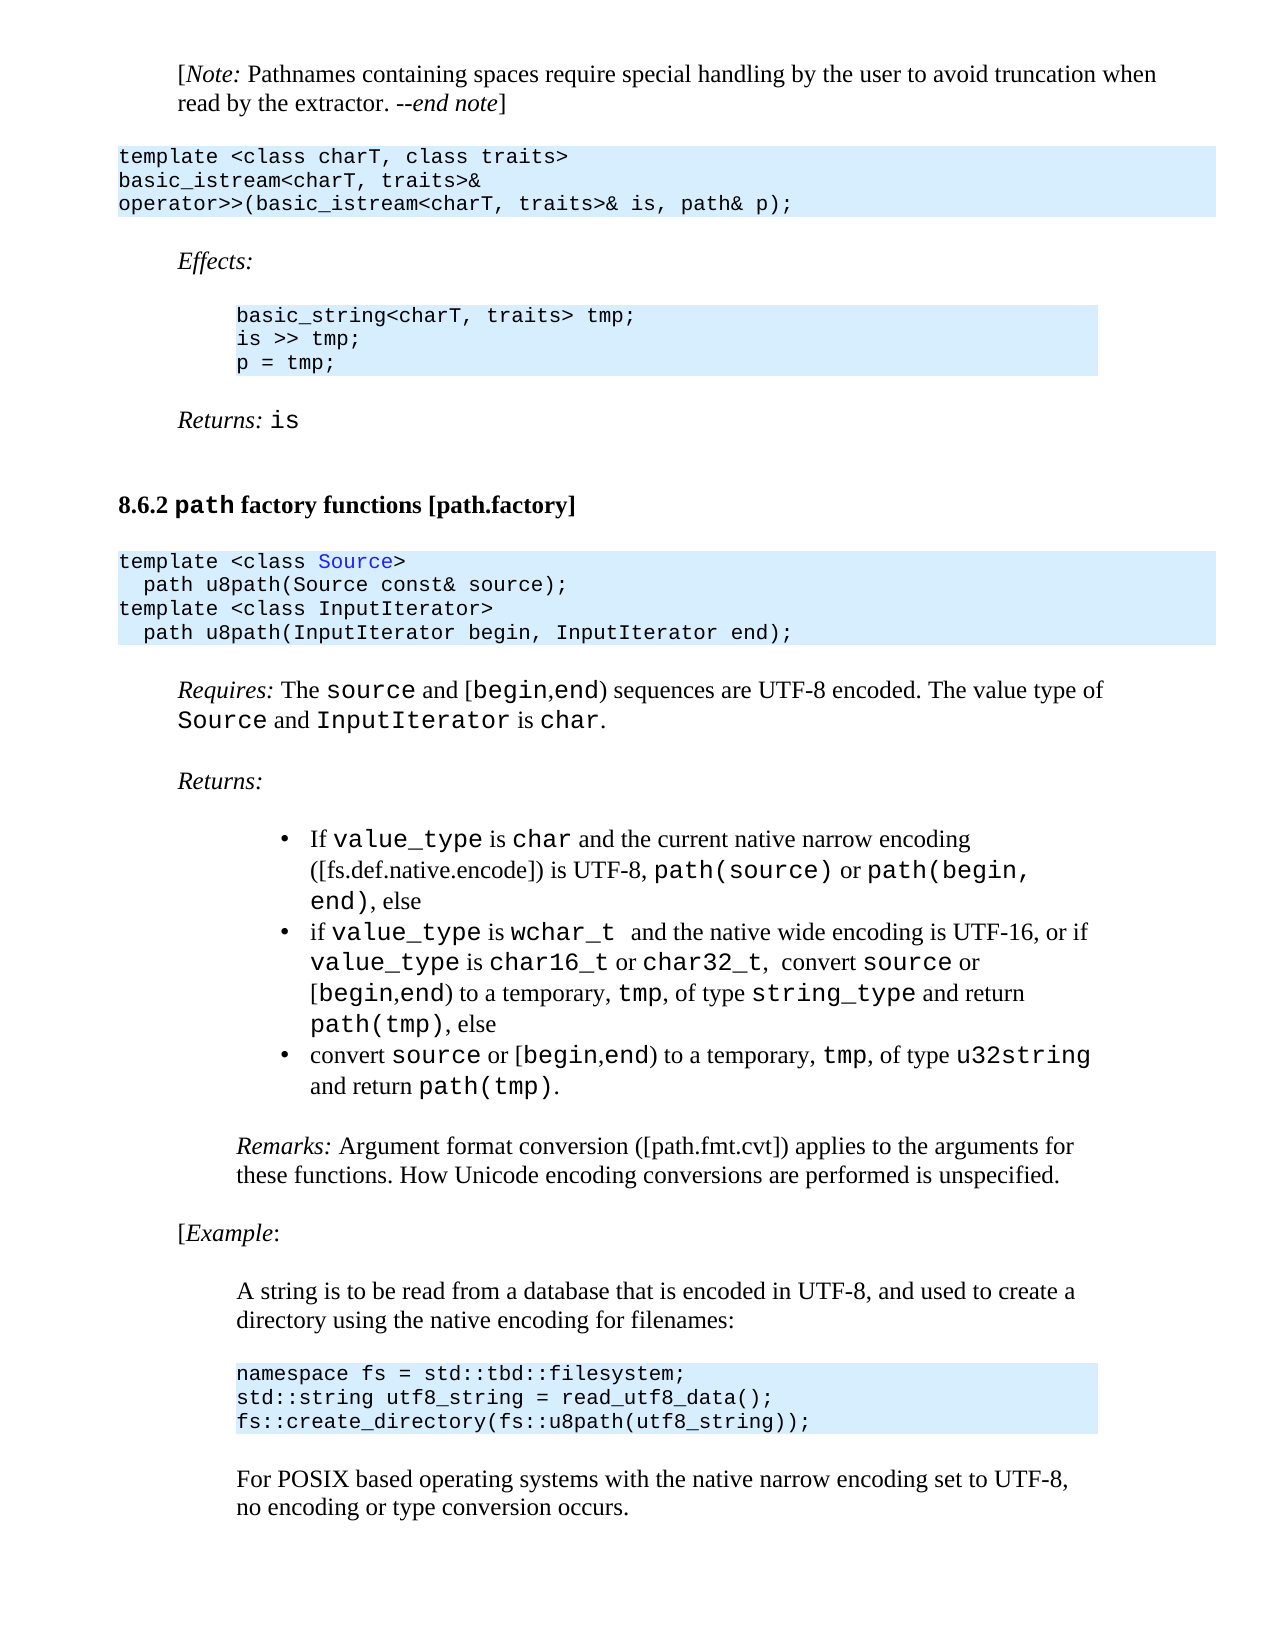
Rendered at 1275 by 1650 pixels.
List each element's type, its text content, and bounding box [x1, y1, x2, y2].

text fs::create_directory(fs::u8path(utf8_string)); [236, 1411, 1098, 1434]
text p = tmp; [236, 352, 1098, 376]
text is >> tmp; [236, 328, 1098, 352]
text std::string utf8_string = read_utf8_data(); [236, 1387, 1098, 1411]
text Remarks: Argument format conversion ([path.fmt.cvt]) applies to the arguments for these functions. How Unicode encoding conversions are performed is unspecified. [236, 1131, 1098, 1189]
text operator>>(basic_istream<charT, traits>& is, path& p); [118, 193, 1216, 217]
text For POSIX based operating systems with the native narrow encoding set to UTF-8, no encoding or type conversion occurs. [236, 1464, 1098, 1521]
text Effects: [177, 246, 1157, 275]
text basic_string<charT, traits> tmp; [236, 305, 1098, 328]
text Requires: The source and [begin,end) sequences are UTF-8 encoded. The value type of Source and InputIterator is char. [177, 675, 1157, 736]
list convert source or [begin,end) to a temporary, tmp, of type u32string and return path(tmp). [280, 1040, 1098, 1102]
text path u8path(Source const& source); [118, 574, 1216, 598]
text template <class Source> [118, 551, 1216, 574]
text template <class charT, class traits> [118, 146, 1216, 170]
text Returns: is [177, 405, 1157, 436]
text [Note: Pathnames containing spaces require special handling by the user to avoid truncation when read by the extractor. --end note] [177, 59, 1157, 117]
text path u8path(InputIterator begin, InputIterator end); [118, 622, 1216, 645]
text basic_istream<charT, traits>& [118, 170, 1216, 193]
text [Example: [177, 1218, 1157, 1247]
text namespace fs = std::tbd::filesystem; [236, 1363, 1098, 1387]
list if value_type is wchar_t and the native wide encoding is UTF-16, or if value_type is char16_t or char32_t, convert source or [begin,end) to a temporary, tmp, of type string_type and return path(tmp), else [280, 917, 1098, 1040]
subtitle 8.6.2 path factory functions [path.factory] [118, 490, 1216, 521]
list If value_type is char and the current native narrow encoding ([fs.def.native.encode]) is UTF-8, path(source) or path(begin, end), else [280, 824, 1098, 917]
text template <class InputIterator> [118, 598, 1216, 622]
text Returns: [177, 766, 1157, 795]
text A string is to be read from a database that is encoded in UTF-8, and used to create a directory using the native encoding for filenames: [236, 1276, 1098, 1334]
